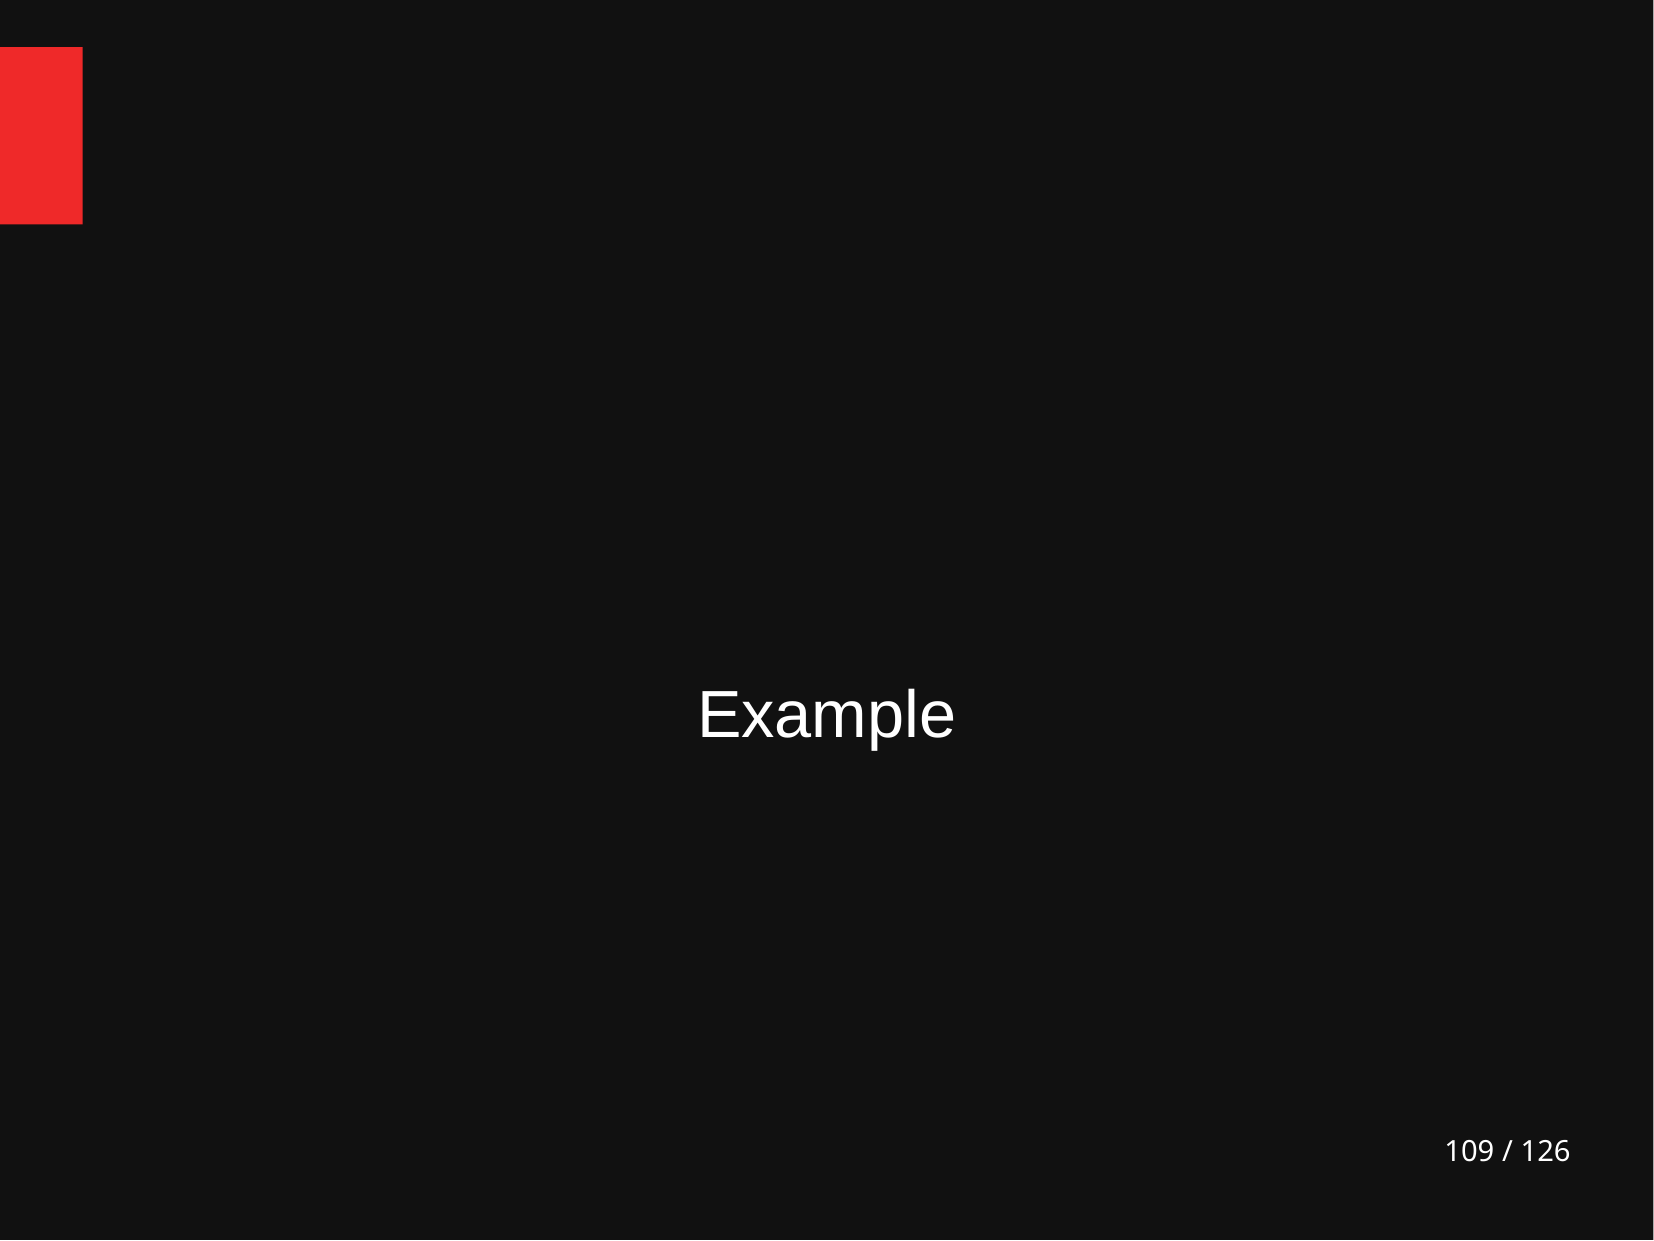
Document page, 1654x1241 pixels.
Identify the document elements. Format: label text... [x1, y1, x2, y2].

subtitle Example [118, 354, 1536, 1074]
